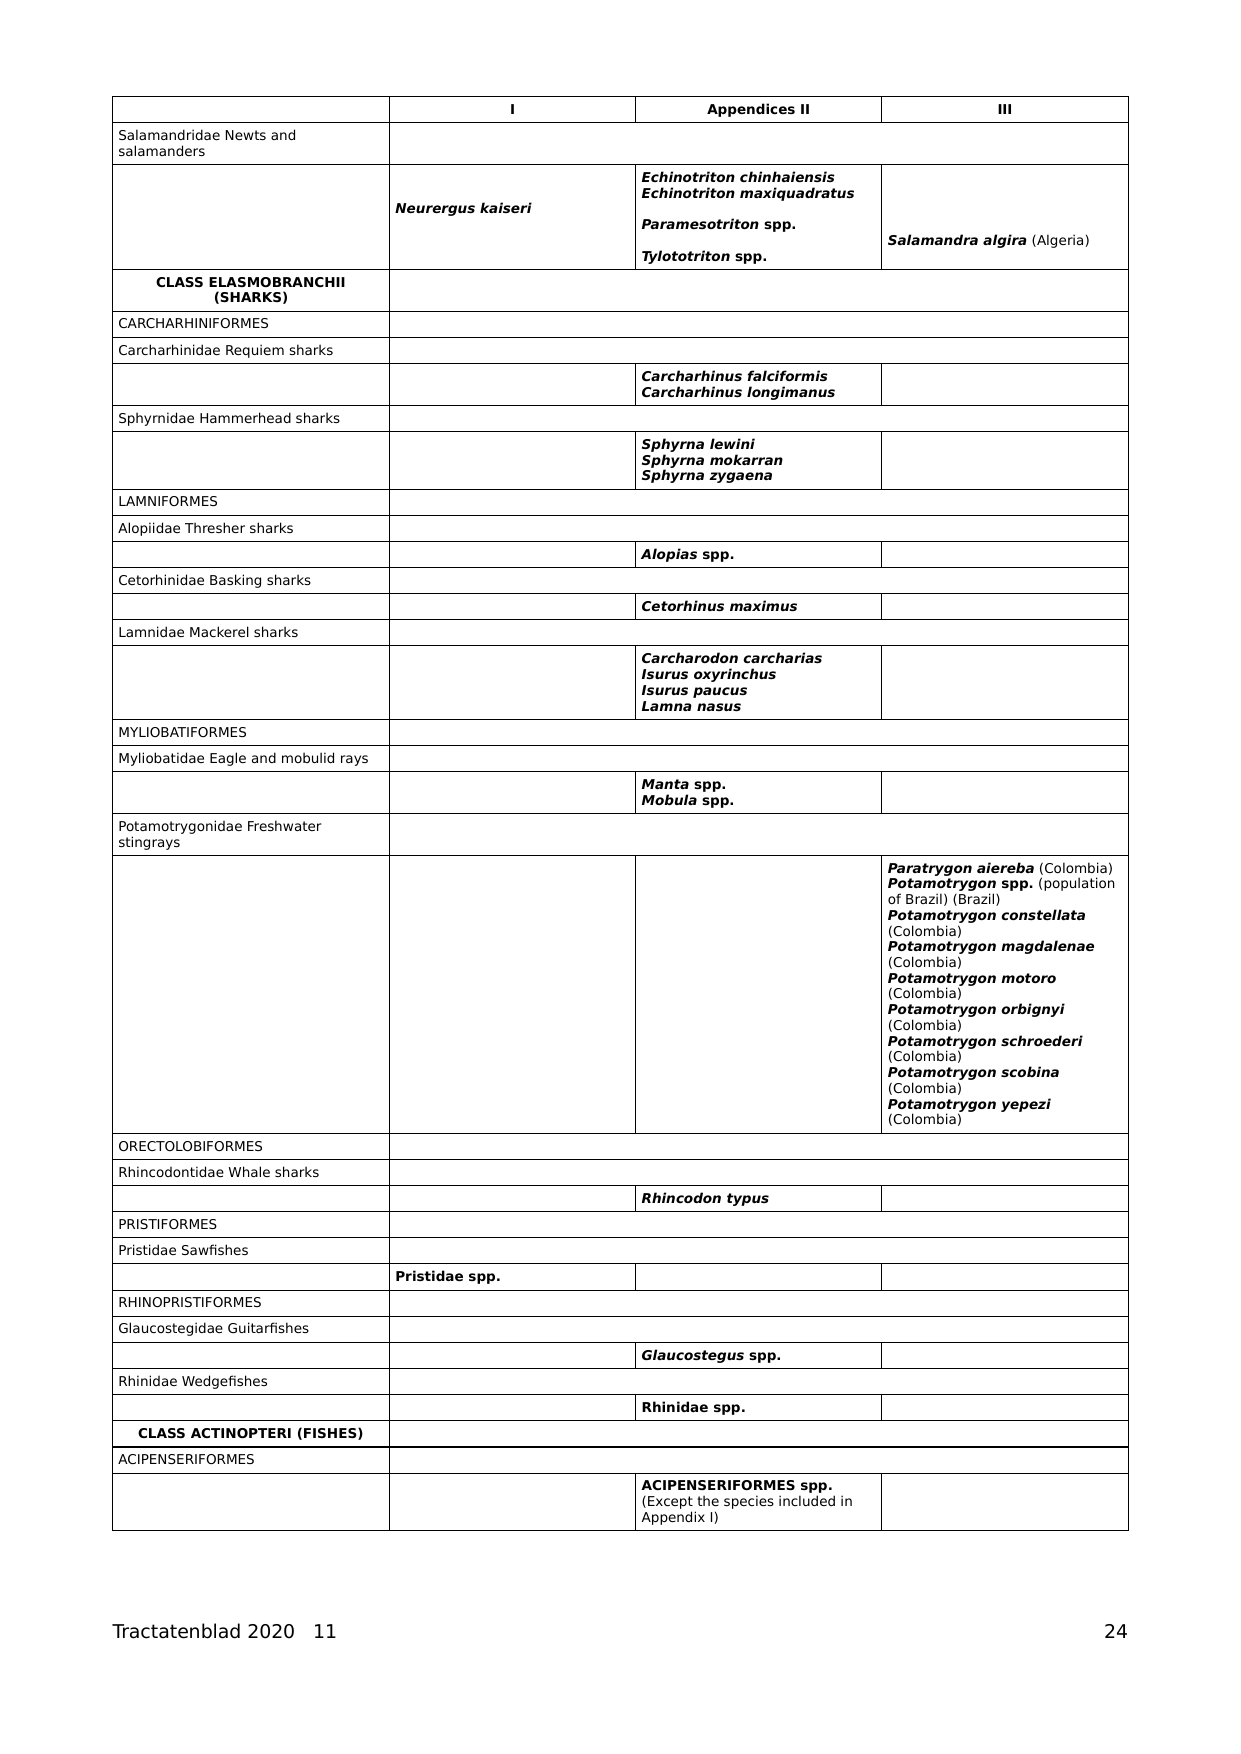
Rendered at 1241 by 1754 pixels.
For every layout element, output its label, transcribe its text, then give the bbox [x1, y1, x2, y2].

table_cell Carcharhinus falciformis [636, 364, 881, 384]
table_cell [113, 1343, 389, 1368]
table_cell RHINOPRISTIFORMES [113, 1291, 389, 1316]
table_cell Lamna nasus [636, 698, 881, 719]
table_cell [390, 1212, 1128, 1237]
table_cell [636, 856, 881, 876]
table_cell [113, 1034, 389, 1065]
table_cell Carcharhinidae Requiem sharks [113, 338, 389, 363]
table_cell [390, 1291, 1128, 1316]
table_cell [636, 908, 881, 939]
table_cell Echinotriton chinhaiensis [636, 165, 881, 185]
table_cell Cetorhinus maximus [636, 594, 881, 619]
table_cell [113, 646, 389, 667]
table_cell Carcharhinus longimanus [636, 384, 881, 405]
table_cell [113, 908, 389, 939]
table_cell [113, 1264, 389, 1289]
table_cell [390, 908, 635, 939]
table_header Appendices II [636, 97, 881, 122]
table_cell Manta spp. [636, 772, 881, 792]
table_cell [113, 217, 389, 233]
table_cell [882, 185, 1128, 201]
table_cell [390, 876, 635, 908]
table_cell [390, 1448, 1128, 1472]
table_cell [113, 233, 389, 248]
table_cell Alopias spp. [636, 542, 881, 567]
table_cell [113, 1065, 389, 1096]
table_cell [390, 1317, 1128, 1342]
table_cell [113, 698, 389, 719]
table_cell [390, 516, 1128, 541]
table_cell Isurus paucus [636, 683, 881, 698]
table_cell LAMNIFORMES [113, 490, 389, 515]
table_cell MYLIOBATIFORMES [113, 720, 389, 745]
table_cell [390, 772, 635, 792]
table_cell Potamotrygon yepezi (Colombia) [882, 1096, 1128, 1133]
table_cell [113, 201, 389, 217]
table_cell Rhincodontidae Whale sharks [113, 1160, 389, 1185]
table_cell Salamandridae Newts and salamanders [113, 123, 389, 164]
table_cell [390, 971, 635, 1002]
table_cell [113, 432, 389, 452]
table_cell [882, 165, 1128, 185]
table_cell [636, 1034, 881, 1065]
table_header III [882, 97, 1128, 122]
table_cell [113, 793, 389, 813]
table_cell Alopiidae Thresher sharks [113, 516, 389, 541]
table_cell [390, 1369, 1128, 1394]
table_cell Potamotrygon spp. (population of Brazil) (Brazil) [882, 876, 1128, 908]
table_cell [113, 1096, 389, 1133]
table_cell [636, 1096, 881, 1133]
table_cell Carcharodon carcharias [636, 646, 881, 667]
table_cell [113, 165, 389, 185]
table_cell [390, 1343, 635, 1368]
table_cell Pristidae spp. [390, 1264, 635, 1289]
table_cell [882, 772, 1128, 792]
table_cell [636, 233, 881, 248]
table_cell Paramesotriton spp. [636, 217, 881, 233]
table_cell [882, 542, 1128, 567]
table_cell [882, 1264, 1128, 1289]
table_cell [882, 468, 1128, 488]
table_header [113, 97, 389, 122]
table_cell [113, 364, 389, 384]
table_cell Echinotriton maxiquadratus [636, 185, 881, 201]
table_cell [390, 1186, 635, 1211]
table_cell [113, 468, 389, 488]
table_cell Pristidae Sawfishes [113, 1238, 389, 1263]
table_cell [882, 248, 1128, 269]
table_cell [390, 233, 635, 248]
table_cell Potamotrygon orbignyi (Colombia) [882, 1002, 1128, 1033]
table_cell [882, 683, 1128, 698]
table_cell [882, 793, 1128, 813]
table_cell [113, 185, 389, 201]
table_cell [390, 620, 1128, 645]
table_cell Potamotrygon constellata (Colombia) [882, 908, 1128, 939]
table_cell [390, 217, 635, 233]
table_cell [390, 270, 1128, 311]
table_cell [390, 720, 1128, 745]
table_cell [113, 939, 389, 971]
table_cell Tylototriton spp. [636, 248, 881, 269]
table_cell [390, 646, 635, 667]
table_cell [113, 1474, 389, 1530]
table_cell [636, 1264, 881, 1289]
table_cell [390, 814, 1128, 855]
table_cell CLASS ACTINOPTERI (FISHES) [113, 1421, 389, 1446]
table_cell [390, 1238, 1128, 1263]
table_cell [390, 1474, 635, 1530]
table_cell [390, 594, 635, 619]
table_cell [636, 876, 881, 908]
table_cell [390, 683, 635, 698]
table_cell [390, 698, 635, 719]
table_cell [636, 939, 881, 971]
table_cell [390, 123, 1128, 164]
table_cell [113, 683, 389, 698]
table_cell [636, 1002, 881, 1033]
table_cell [390, 746, 1128, 771]
table_cell Sphyrna mokarran [636, 453, 881, 468]
table_cell [390, 453, 635, 468]
table_cell [882, 667, 1128, 683]
table_cell [882, 698, 1128, 719]
table_cell [113, 453, 389, 468]
table_cell Mobula spp. [636, 793, 881, 813]
table_cell [882, 1474, 1128, 1530]
table_cell [113, 248, 389, 269]
table_cell [390, 1065, 635, 1096]
table_cell [390, 856, 635, 876]
table_cell ACIPENSERIFORMES spp. (Except the species included in Appendix I) [636, 1474, 881, 1530]
table_cell [882, 1186, 1128, 1211]
table_cell Potamotrygon magdalenae (Colombia) [882, 939, 1128, 971]
table_cell Glaucostegidae Guitarfishes [113, 1317, 389, 1342]
table_cell [390, 432, 635, 452]
table_cell [882, 384, 1128, 405]
table_cell Salamandra algira (Algeria) [882, 233, 1128, 248]
table_cell [113, 971, 389, 1002]
table_cell [113, 856, 389, 876]
table_cell [390, 338, 1128, 363]
table_cell Lamnidae Mackerel sharks [113, 620, 389, 645]
table_cell [390, 939, 635, 971]
table_cell Potamotrygon scobina (Colombia) [882, 1065, 1128, 1096]
table_cell [390, 312, 1128, 337]
table_cell Sphyrna lewini [636, 432, 881, 452]
table_cell Myliobatidae Eagle and mobulid rays [113, 746, 389, 771]
table_cell Potamotrygon schroederi (Colombia) [882, 1034, 1128, 1065]
table_cell [390, 364, 635, 384]
table_cell [113, 384, 389, 405]
table_cell [113, 542, 389, 567]
table_cell [390, 1421, 1128, 1446]
table_cell [390, 1134, 1128, 1159]
table_cell [882, 453, 1128, 468]
table_cell [882, 364, 1128, 384]
table_cell [390, 1395, 635, 1420]
table_cell [882, 646, 1128, 667]
table_cell ACIPENSERIFORMES [113, 1448, 389, 1472]
table_cell [882, 217, 1128, 233]
table_cell [113, 876, 389, 908]
table_cell [882, 201, 1128, 217]
table_cell [390, 1034, 635, 1065]
table_cell Rhincodon typus [636, 1186, 881, 1211]
table_cell [390, 406, 1128, 431]
table_cell [113, 594, 389, 619]
table_cell [390, 793, 635, 813]
table_cell Neurergus kaiseri [390, 201, 635, 217]
table_cell [113, 667, 389, 683]
table_cell [390, 667, 635, 683]
table_cell Potamotrygonidae Freshwater stingrays [113, 814, 389, 855]
table_cell [882, 432, 1128, 452]
table_cell [390, 568, 1128, 593]
table_cell [113, 772, 389, 792]
table_cell [390, 490, 1128, 515]
table_cell [636, 201, 881, 217]
table_cell Isurus oxyrinchus [636, 667, 881, 683]
table_cell Potamotrygon motoro (Colombia) [882, 971, 1128, 1002]
table_cell [390, 1002, 635, 1033]
table_cell [113, 1395, 389, 1420]
table_cell PRISTIFORMES [113, 1212, 389, 1237]
table_cell Sphyrnidae Hammerhead sharks [113, 406, 389, 431]
table_cell [390, 468, 635, 488]
table_cell [882, 1343, 1128, 1368]
table_cell [113, 1186, 389, 1211]
table_cell [390, 248, 635, 269]
table_cell [636, 1065, 881, 1096]
table_cell [390, 1160, 1128, 1185]
table_cell Sphyrna zygaena [636, 468, 881, 488]
table_cell [390, 542, 635, 567]
table_cell Rhinidae spp. [636, 1395, 881, 1420]
table_cell ORECTOLOBIFORMES [113, 1134, 389, 1159]
table_cell [390, 384, 635, 405]
table_cell [636, 971, 881, 1002]
table_cell [390, 1096, 635, 1133]
table_cell Glaucostegus spp. [636, 1343, 881, 1368]
table_cell [390, 185, 635, 201]
table_cell Rhinidae Wedgefishes [113, 1369, 389, 1394]
table_cell [113, 1002, 389, 1033]
table_cell Cetorhinidae Basking sharks [113, 568, 389, 593]
table_cell CLASS ELASMOBRANCHII (SHARKS) [113, 270, 389, 311]
table_cell CARCHARHINIFORMES [113, 312, 389, 337]
table_cell [882, 1395, 1128, 1420]
table_cell [882, 594, 1128, 619]
table_cell [390, 165, 635, 185]
table_header I [390, 97, 635, 122]
table_cell Paratrygon aiereba (Colombia) [882, 856, 1128, 876]
